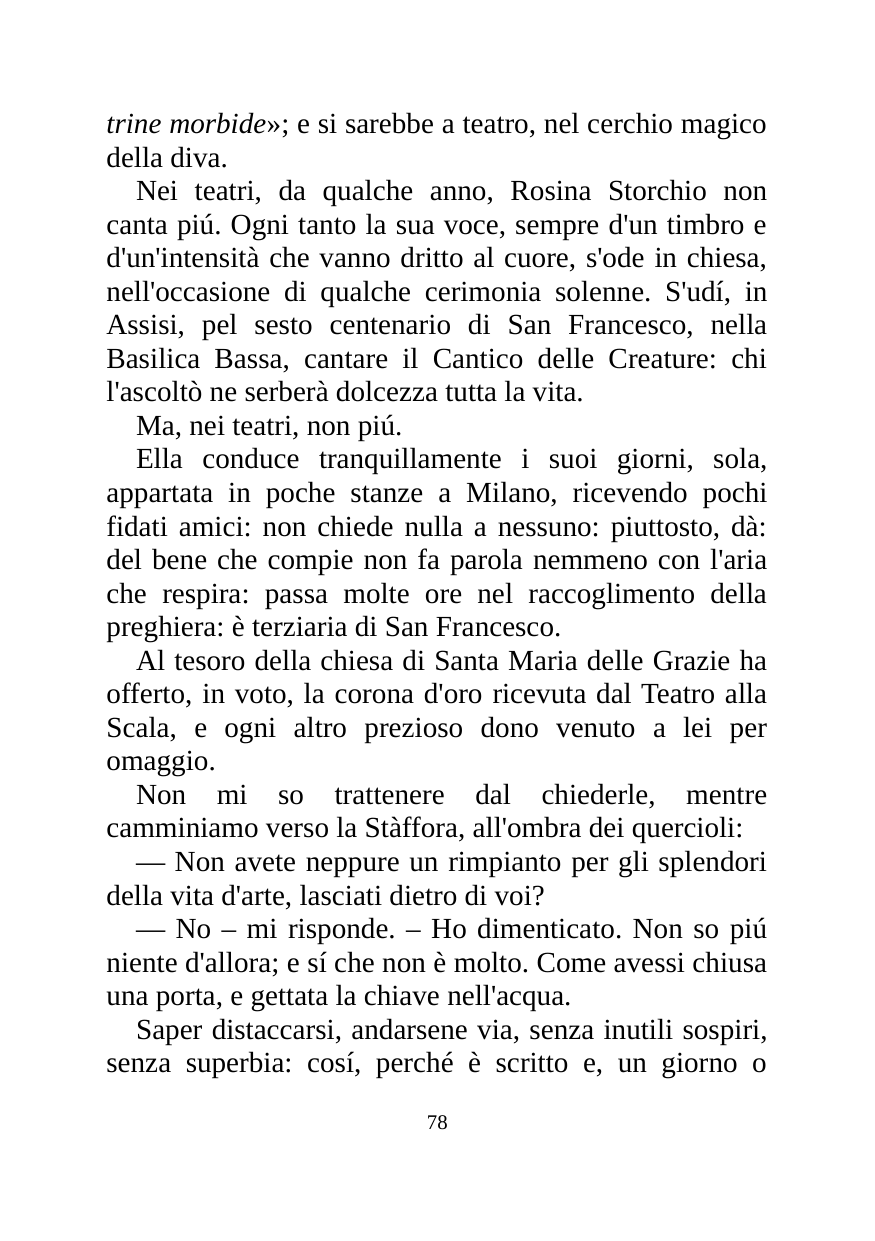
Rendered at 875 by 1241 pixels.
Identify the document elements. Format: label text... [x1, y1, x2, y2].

text Al tesoro della chiesa di Santa Maria delle Grazie ha offerto, in voto, la corona d'oro ricevuta dal Teatro alla Scala, e ogni altro prezioso dono venuto a lei per omaggio. [106, 643, 768, 777]
text Saper distaccarsi, andarsene via, senza inutili sospiri, senza superbia: cosí, perché è scritto e, un giorno o [106, 1012, 768, 1079]
text Nei teatri, da qualche anno, Rosina Storchio non canta piú. Ogni tanto la sua voce, sempre d'un timbro e d'un'intensità che vanno dritto al cuore, s'ode in chiesa, nell'occasione di qualche cerimonia solenne. S'udí, in Assisi, pel sesto centenario di San Francesco, nella Basilica Bassa, cantare il Cantico delle Creature: chi l'ascoltò ne serberà dolcezza tutta la vita. [106, 173, 768, 408]
text — No – mi risponde. – Ho dimenticato. Non so piú niente d'allora; e sí che non è molto. Come avessi chiusa una porta, e gettata la chiave nell'acqua. [106, 911, 768, 1012]
text Ella conduce tranquillamente i suoi giorni, sola, appartata in poche stanze a Milano, ricevendo pochi fidati amici: non chiede nulla a nessuno: piuttosto, dà: del bene che compie non fa parola nemmeno con l'aria che respira: passa molte ore nel raccoglimento della preghiera: è terziaria di San Francesco. [106, 442, 768, 643]
text trine morbide»; e si sarebbe a teatro, nel cerchio magico della diva. [106, 106, 768, 173]
text Ma, nei teatri, non piú. [106, 408, 768, 442]
text — Non avete neppure un rimpianto per gli splendori della vita d'arte, lasciati dietro di voi? [106, 844, 768, 911]
text Non mi so trattenere dal chiederle, mentre camminiamo verso la Stàffora, all'ombra dei quercioli: [106, 777, 768, 844]
